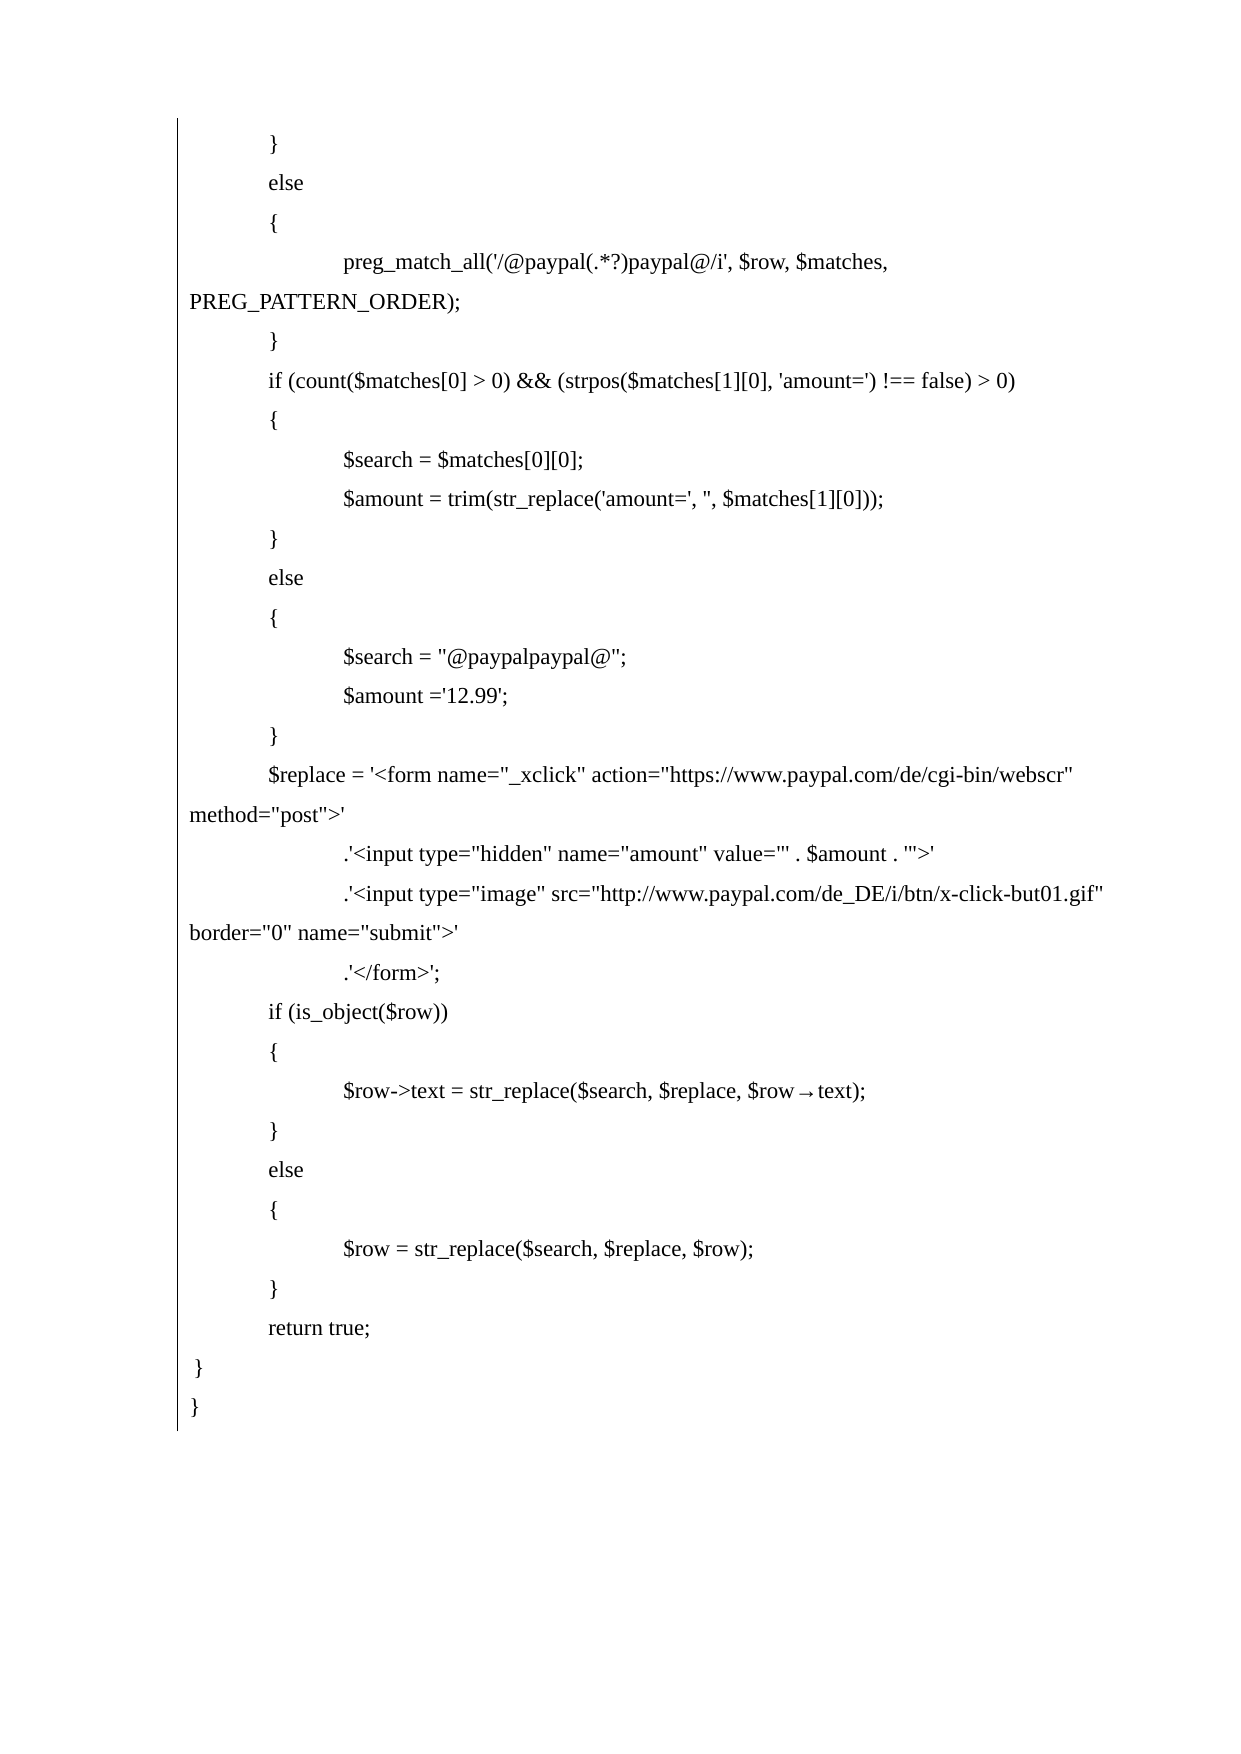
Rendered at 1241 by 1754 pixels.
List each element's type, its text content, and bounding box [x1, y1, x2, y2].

text } else { preg_match_all('/@paypal(.*?)paypal@/i', $row, $matches, PREG_PATTERN_ORDER); } if (count($matches[0] > 0) && (strpos($matches[1][0], 'amount=') !== false) > 0) { $search = $matches[0][0]; $amount = trim(str_replace('amount=', '', $matches[1][0])); } else { $search = "@paypalpaypal@"; $amount ='12.99'; } $replace = '<form name="_xclick" action="https://www.paypal.com/de/cgi-bin/webscr" method="post">' .'<input type="hidden" name="amount" value="' . $amount . '">' .'<input type="image" src="http://www.paypal.com/de_DE/i/btn/x-click-but01.gif" border="0" name="submit">' .'</form>'; if (is_object($row)) { $row->text = str_replace($search, $replace, $row→text); } else { $row = str_replace($search, $replace, $row); } return true; } } [178, 118, 1122, 1431]
